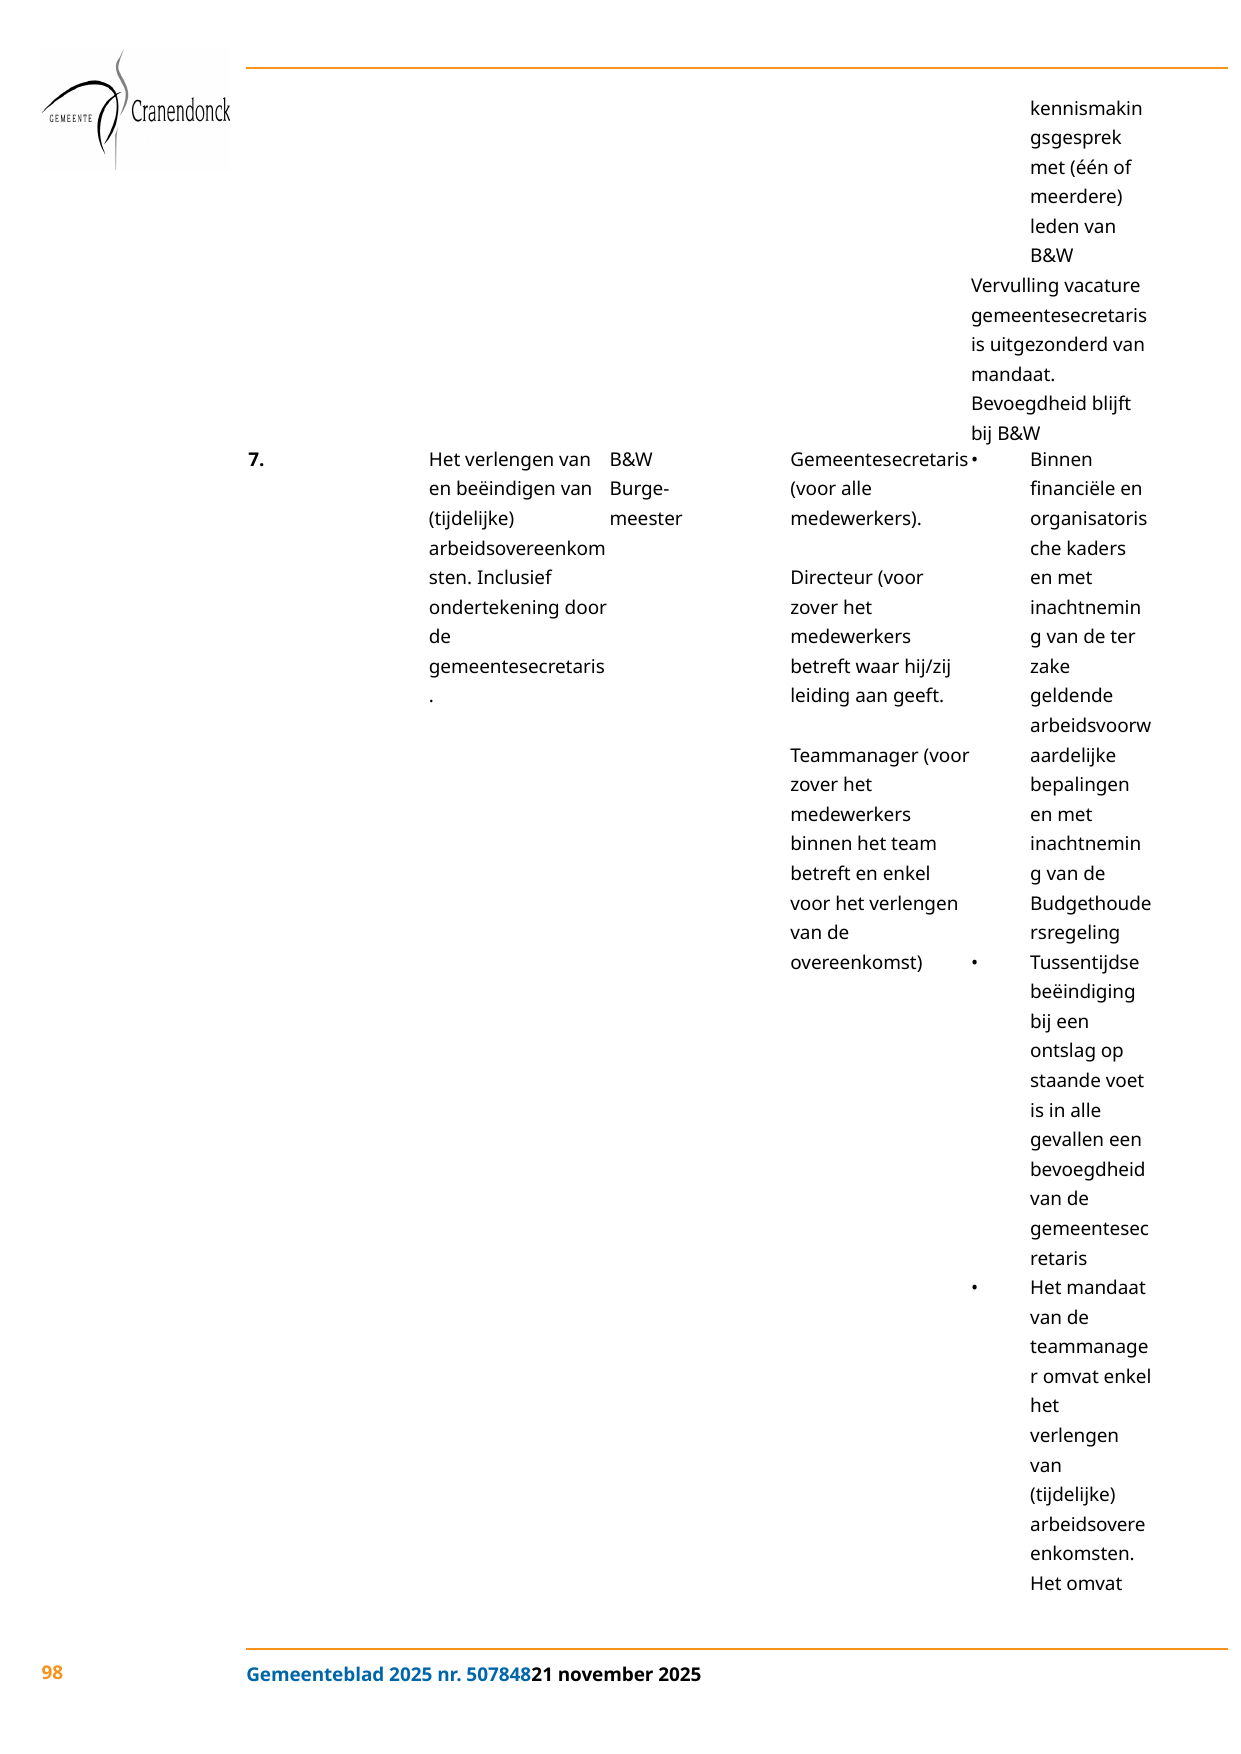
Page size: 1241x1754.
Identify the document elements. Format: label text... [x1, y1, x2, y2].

table_cell [790, 95, 971, 446]
table_cell Binnen financiële en organisatorische kaders en met inachtneming van de ter zake geldende arbeidsvoorwaardelijke bepalingen en met inachtneming van de Budgethoudersregeling Tussentijdse beëindiging bij een ontslag op staande voet is in alle gevallen een bevoegdheid van de gemeentesecretaris Het mandaat van de teammanager omvat enkel het verlengen van (tijdelijke) arbeidsovereenkomsten. Het omvat [971, 446, 1152, 1596]
table_cell [429, 95, 609, 446]
table_cell kennismakingsgesprek met (één of meerdere) leden van B&W Vervulling vacature gemeentesecretaris is uitgezonderd van mandaat. Bevoegdheid blijft bij B&W [971, 95, 1152, 446]
table_cell B&W Burge- meester [609, 446, 790, 1596]
table_cell [609, 95, 790, 446]
picture [41, 47, 231, 172]
table_cell Gemeentesecretaris (voor alle medewerkers). Directeur (voor zover het medewerkers betreft waar hij/zij leiding aan geeft. Teammanager (voor zover het medewerkers binnen het team betreft en enkel voor het verlengen van de overeenkomst) [790, 446, 971, 1596]
table_cell Het verlengen van en beëindigen van (tijdelijke) arbeidsovereenkomsten. Inclusief ondertekening door de gemeentesecretaris. [429, 446, 609, 1596]
table_cell 7. [248, 446, 429, 1596]
table_cell [248, 95, 429, 446]
